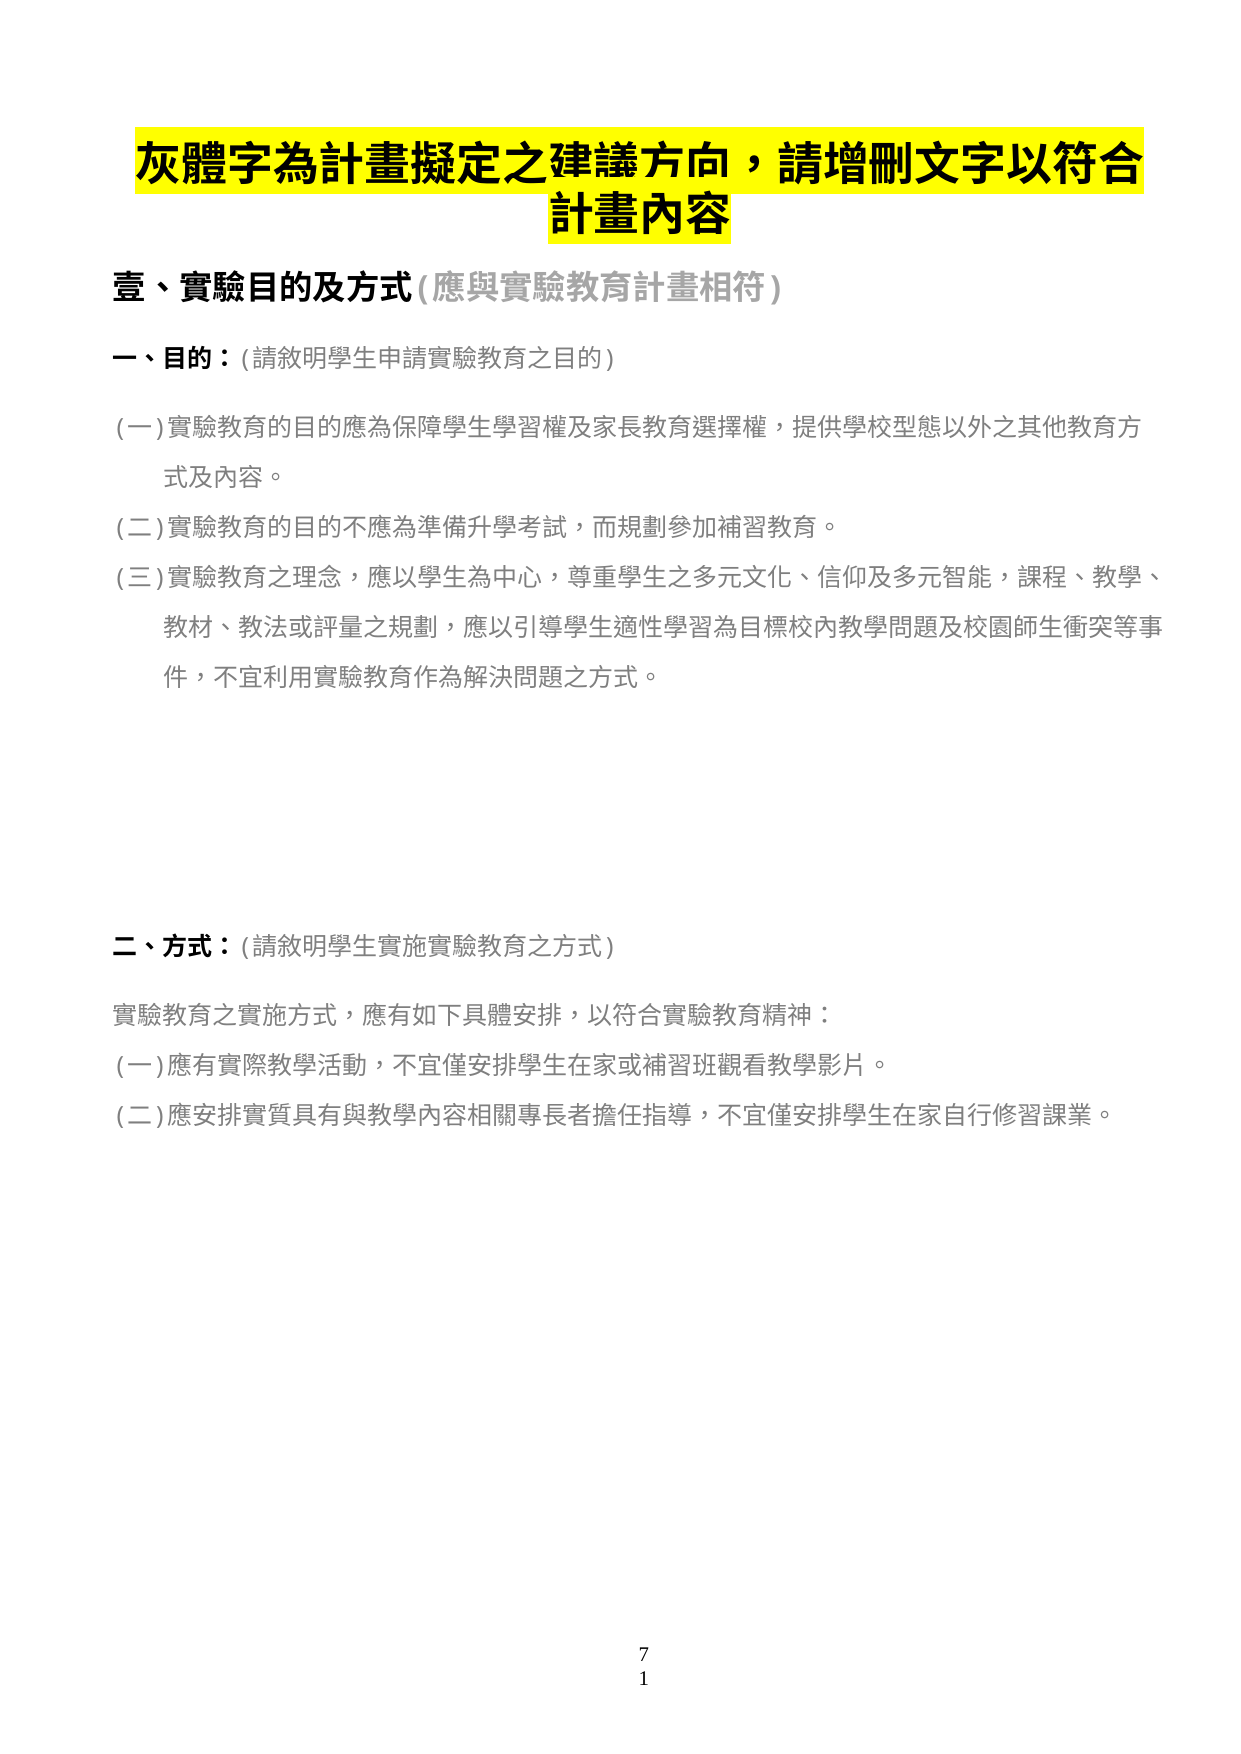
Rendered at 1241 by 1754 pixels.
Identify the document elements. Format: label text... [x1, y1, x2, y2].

text (二)應安排實質具有與教學內容相關專長者擔任指導，不宜僅安排學生在家自行修習課業。 [112, 1084, 1167, 1134]
text (二)實驗教育的目的不應為準備升學考試，而規劃參加補習教育。 [112, 497, 1167, 547]
text 灰體字為計畫擬定之建議方向，請增刪文字以符合計畫內容 [112, 140, 1167, 240]
text 實驗教育之實施方式，應有如下具體安排，以符合實驗教育精神： [112, 984, 1167, 1034]
text 壹、實驗目的及方式(應與實驗教育計畫相符) [112, 259, 1167, 309]
text (一)應有實際教學活動，不宜僅安排學生在家或補習班觀看教學影片。 [112, 1034, 1167, 1084]
text 二、方式：(請敘明學生實施實驗教育之方式) [112, 915, 1167, 965]
text (三)實驗教育之理念，應以學生為中心，尊重學生之多元文化、信仰及多元智能，課程、教學、教材、教法或評量之規劃，應以引導學生適性學習為目標校內教學問題及校園師生衝突等事件，不宜利用實驗教育作為解決問題之方式。 [112, 547, 1167, 697]
text 一、目的：(請敘明學生申請實驗教育之目的) [112, 328, 1167, 378]
text (一)實驗教育的目的應為保障學生學習權及家長教育選擇權，提供學校型態以外之其他教育方式及內容。 [112, 397, 1167, 497]
